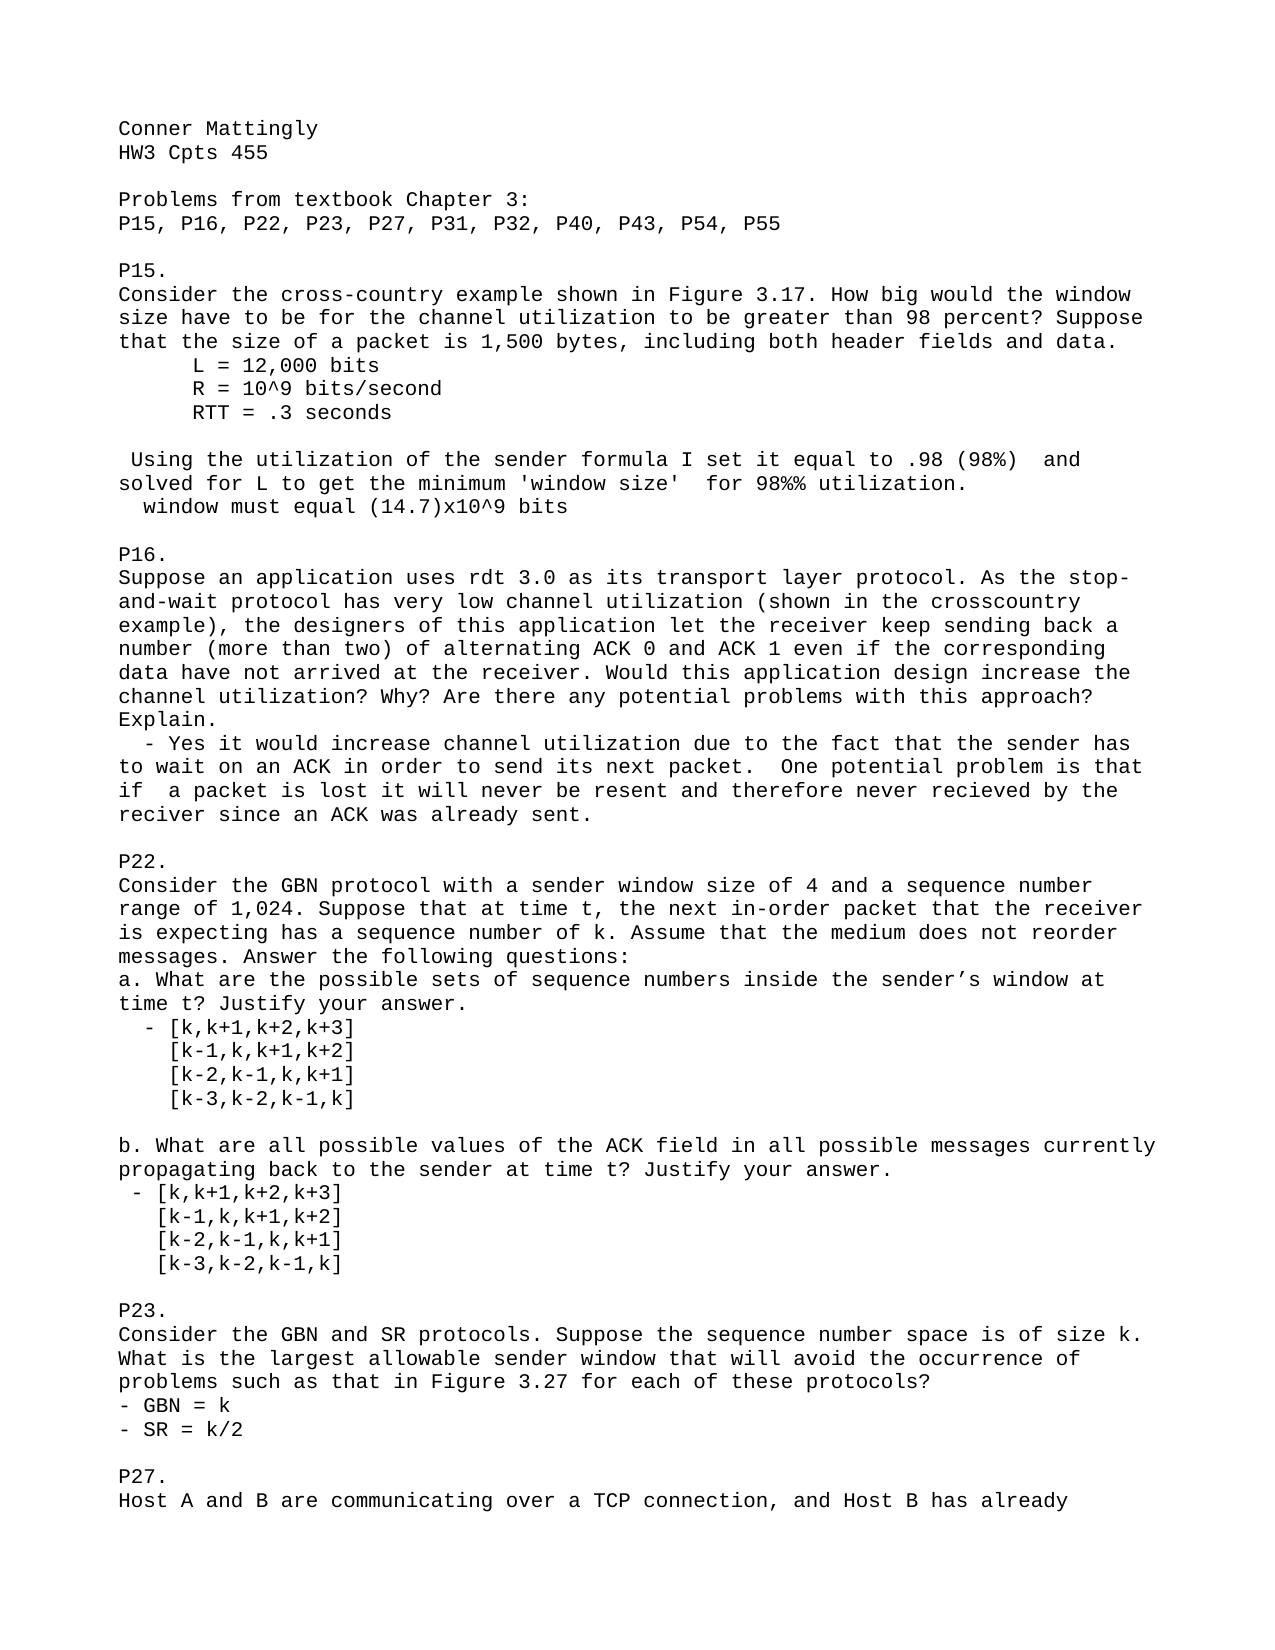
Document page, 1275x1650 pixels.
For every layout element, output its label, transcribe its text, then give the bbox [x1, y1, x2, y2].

text HW3 Cpts 455 [118, 142, 1157, 165]
text [k-2,k-1,k,k+1] [118, 1229, 1157, 1253]
text window must equal (14.7)x10^9 bits [118, 496, 1157, 520]
text [k-3,k-2,k-1,k] [118, 1088, 1157, 1111]
text Host A and B are communicating over a TCP connection, and Host B has already [118, 1489, 1157, 1513]
text - [k,k+1,k+2,k+3] [118, 1017, 1157, 1040]
text Using the utilization of the sender formula I set it equal to .98 (98%) and solved for L to get the minimum 'window size' for 98%% utilization. [118, 449, 1157, 496]
text [k-1,k,k+1,k+2] [118, 1206, 1157, 1229]
text P15. [118, 260, 1157, 284]
text P27. [118, 1466, 1157, 1489]
text P22. [118, 851, 1157, 875]
text P15, P16, P22, P23, P27, P31, P32, P40, P43, P54, P55 [118, 213, 1157, 236]
text L = 12,000 bits [118, 354, 1157, 378]
text Consider the cross-country example shown in Figure 3.17. How big would the window size have to be for the channel utilization to be greater than 98 percent? Suppose that the size of a packet is 1,500 bytes, including both header fields and data. [118, 284, 1157, 354]
text P16. [118, 544, 1157, 567]
text Suppose an application uses rdt 3.0 as its transport layer protocol. As the stop-and-wait protocol has very low channel utilization (shown in the crosscountry example), the designers of this application let the receiver keep sending back a number (more than two) of alternating ACK 0 and ACK 1 even if the corresponding data have not arrived at the receiver. Would this application design increase the channel utilization? Why? Are there any potential problems with this approach? Explain. [118, 567, 1157, 733]
text Consider the GBN protocol with a sender window size of 4 and a sequence number range of 1,024. Suppose that at time t, the next in-order packet that the receiver is expecting has a sequence number of k. Assume that the medium does not reorder messages. Answer the following questions: [118, 875, 1157, 969]
text R = 10^9 bits/second [118, 378, 1157, 402]
text [k-3,k-2,k-1,k] [118, 1253, 1157, 1277]
text Consider the GBN and SR protocols. Suppose the sequence number space is of size k. What is the largest allowable sender window that will avoid the occurrence of problems such as that in Figure 3.27 for each of these protocols? [118, 1324, 1157, 1395]
text Conner Mattingly [118, 118, 1157, 142]
text a. What are the possible sets of sequence numbers inside the sender’s window at time t? Justify your answer. [118, 969, 1157, 1017]
text - [k,k+1,k+2,k+3] [118, 1182, 1157, 1206]
text [k-1,k,k+1,k+2] [118, 1040, 1157, 1064]
text [k-2,k-1,k,k+1] [118, 1064, 1157, 1088]
text - GBN = k [118, 1395, 1157, 1419]
text Problems from textbook Chapter 3: [118, 189, 1157, 213]
text - SR = k/2 [118, 1419, 1157, 1442]
text b. What are all possible values of the ACK field in all possible messages currently propagating back to the sender at time t? Justify your answer. [118, 1135, 1157, 1182]
text - Yes it would increase channel utilization due to the fact that the sender has to wait on an ACK in order to send its next packet. One potential problem is that if a packet is lost it will never be resent and therefore never recieved by the reciver since an ACK was already sent. [118, 733, 1157, 827]
text RTT = .3 seconds [118, 402, 1157, 426]
text P23. [118, 1300, 1157, 1324]
